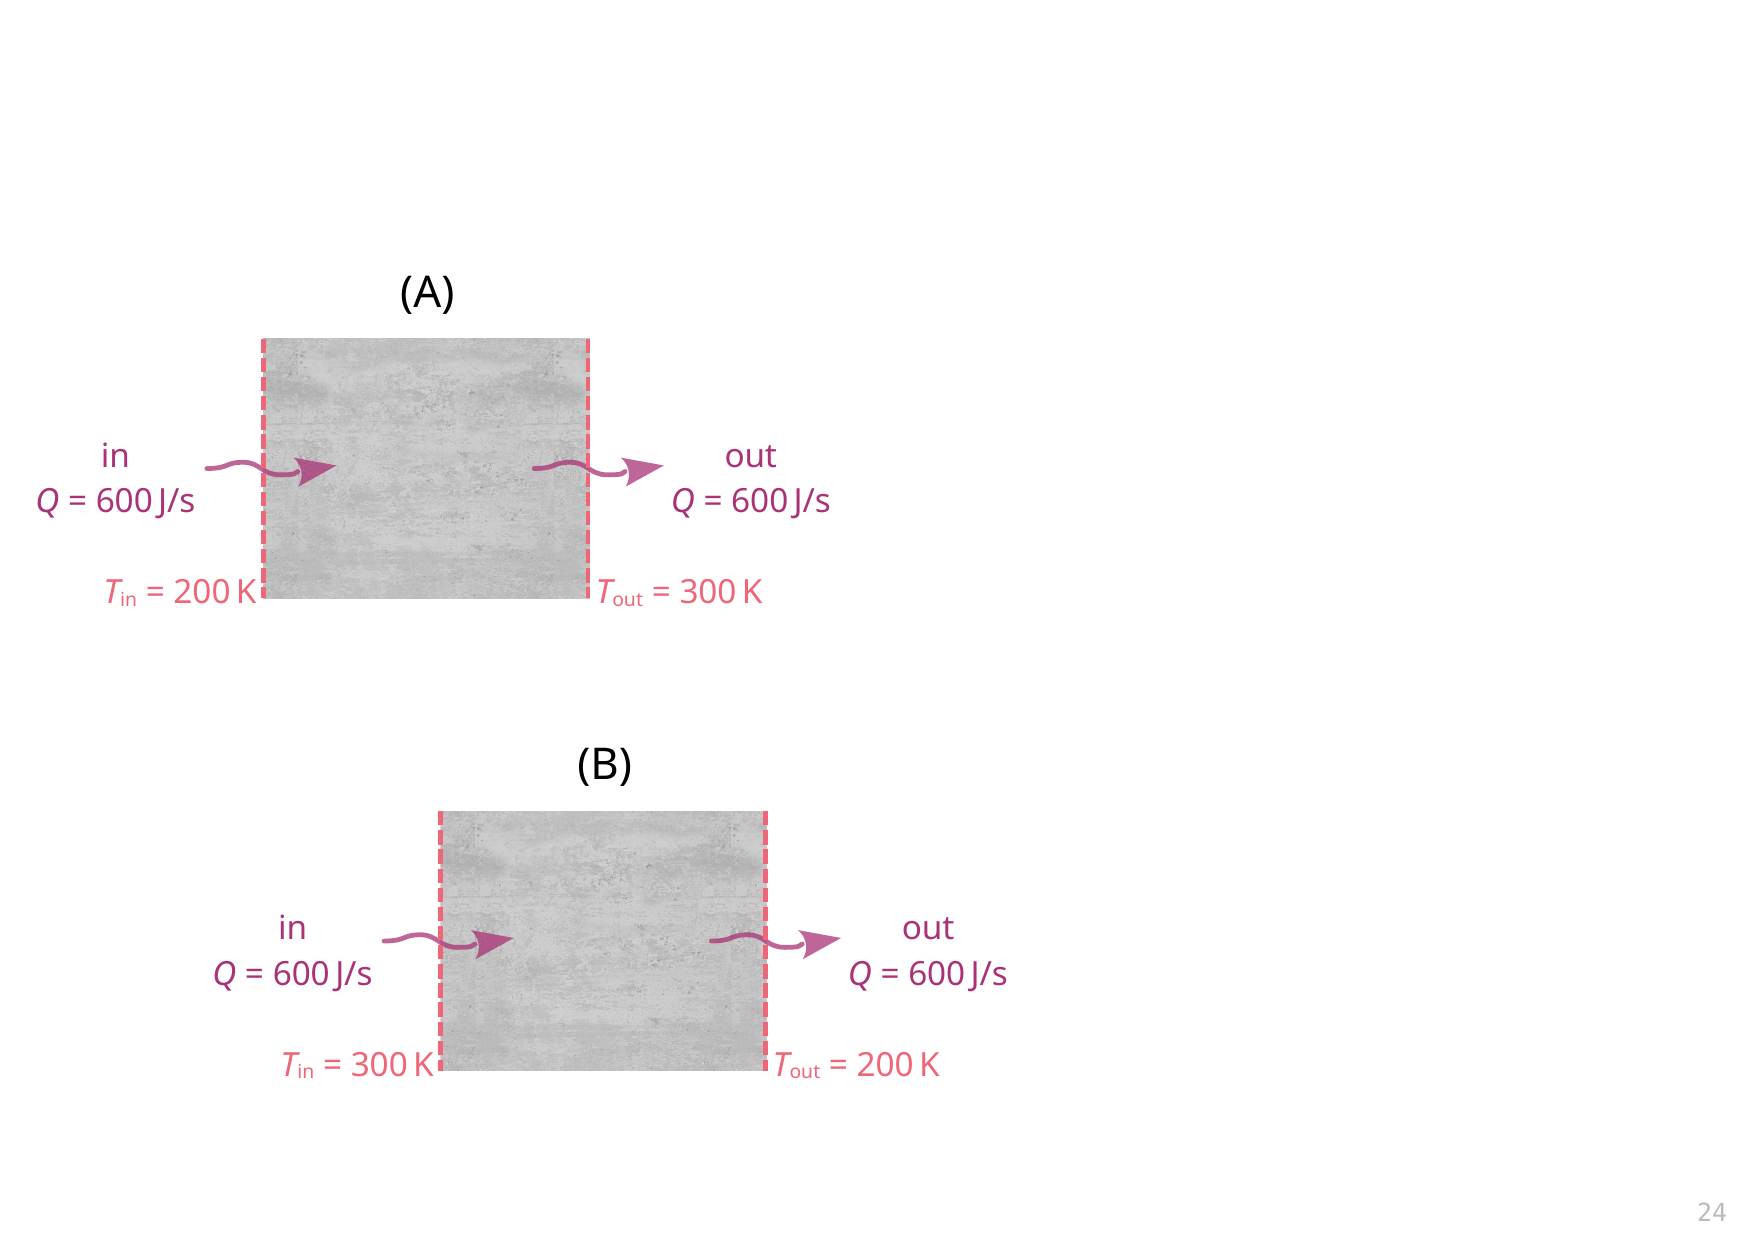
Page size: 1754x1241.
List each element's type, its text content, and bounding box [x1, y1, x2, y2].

text_box (B) [561, 725, 649, 797]
text_box Tin = 300 K [266, 1033, 449, 1085]
text_box in Q = 600 J/s [20, 424, 213, 513]
text_box Tin = 200 K [88, 560, 272, 613]
text_box out Q = 600 J/s [655, 424, 848, 513]
text_box Tout = 300 K [582, 560, 776, 613]
text_box [440, 811, 768, 1071]
text_box Tout = 200 K [759, 1033, 954, 1085]
text_box [263, 338, 590, 599]
text_box (A) [381, 252, 474, 324]
text_box out Q = 600 J/s [833, 897, 1026, 986]
text_box in Q = 600 J/s [197, 897, 390, 986]
